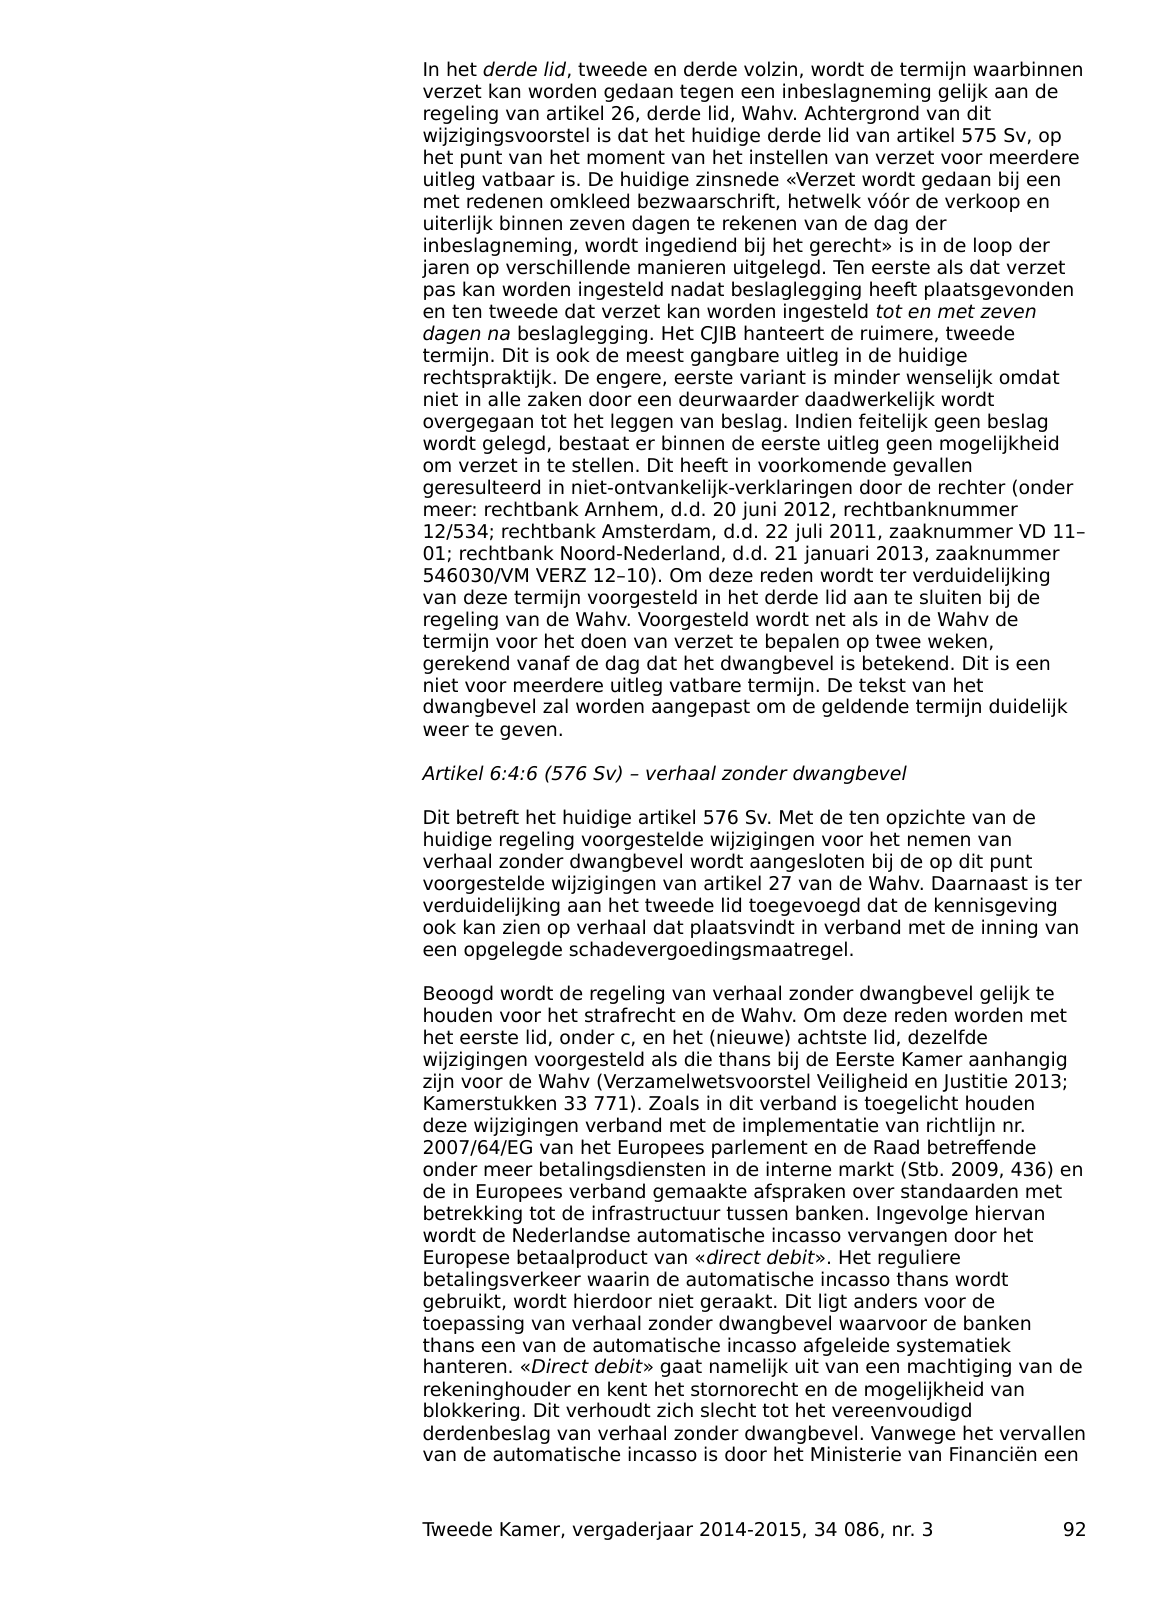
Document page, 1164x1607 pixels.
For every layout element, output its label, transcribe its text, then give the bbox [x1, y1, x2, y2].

text In het derde lid, tweede en derde volzin, wordt de termijn waarbinnen verzet kan worden gedaan tegen een inbeslagneming gelijk aan de regeling van artikel 26, derde lid, Wahv. Achtergrond van dit wijzigingsvoorstel is dat het huidige derde lid van artikel 575 Sv, op het punt van het moment van het instellen van verzet voor meerdere uitleg vatbaar is. De huidige zinsnede «Verzet wordt gedaan bij een met redenen omkleed bezwaarschrift, hetwelk vóór de verkoop en uiterlijk binnen zeven dagen te rekenen van de dag der inbeslagneming, wordt ingediend bij het gerecht» is in de loop der jaren op verschillende manieren uitgelegd. Ten eerste als dat verzet pas kan worden ingesteld nadat beslaglegging heeft plaatsgevonden en ten tweede dat verzet kan worden ingesteld tot en met zeven dagen na beslaglegging. Het CJIB hanteert de ruimere, tweede termijn. Dit is ook de meest gangbare uitleg in de huidige rechtspraktijk. De engere, eerste variant is minder wenselijk omdat niet in alle zaken door een deurwaarder daadwerkelijk wordt overgegaan tot het leggen van beslag. Indien feitelijk geen beslag wordt gelegd, bestaat er binnen de eerste uitleg geen mogelijkheid om verzet in te stellen. Dit heeft in voorkomende gevallen geresulteerd in niet-ontvankelijk-verklaringen door de rechter (onder meer: rechtbank Arnhem, d.d. 20 juni 2012, rechtbanknummer 12/534; rechtbank Amsterdam, d.d. 22 juli 2011, zaaknummer VD 11–01; rechtbank Noord-Nederland, d.d. 21 januari 2013, zaaknummer 546030/VM VERZ 12–10). Om deze reden wordt ter verduidelijking van deze termijn voorgesteld in het derde lid aan te sluiten bij de regeling van de Wahv. Voorgesteld wordt net als in de Wahv de termijn voor het doen van verzet te bepalen op twee weken, gerekend vanaf de dag dat het dwangbevel is betekend. Dit is een niet voor meerdere uitleg vatbare termijn. De tekst van het dwangbevel zal worden aangepast om de geldende termijn duidelijk weer te geven. [422, 59, 1087, 740]
text Dit betreft het huidige artikel 576 Sv. Met de ten opzichte van de huidige regeling voorgestelde wijzigingen voor het nemen van verhaal zonder dwangbevel wordt aangesloten bij de op dit punt voorgestelde wijzigingen van artikel 27 van de Wahv. Daarnaast is ter verduidelijking aan het tweede lid toegevoegd dat de kennisgeving ook kan zien op verhaal dat plaatsvindt in verband met de inning van een opgelegde schadevergoedingsmaatregel. [422, 807, 1087, 961]
text Beoogd wordt de regeling van verhaal zonder dwangbevel gelijk te houden voor het strafrecht en de Wahv. Om deze reden worden met het eerste lid, onder c, en het (nieuwe) achtste lid, dezelfde wijzigingen voorgesteld als die thans bij de Eerste Kamer aanhangig zijn voor de Wahv (Verzamelwetsvoorstel Veiligheid en Justitie 2013; Kamerstukken 33 771). Zoals in dit verband is toegelicht houden deze wijzigingen verband met de implementatie van richtlijn nr. 2007/64/EG van het Europees parlement en de Raad betreffende onder meer betalingsdiensten in de interne markt (Stb. 2009, 436) en de in Europees verband gemaakte afspraken over standaarden met betrekking tot de infrastructuur tussen banken. Ingevolge hiervan wordt de Nederlandse automatische incasso vervangen door het Europese betaalproduct van «direct debit». Het reguliere betalingsverkeer waarin de automatische incasso thans wordt gebruikt, wordt hierdoor niet geraakt. Dit ligt anders voor de toepassing van verhaal zonder dwangbevel waarvoor de banken thans een van de automatische incasso afgeleide systematiek hanteren. «Direct debit» gaat namelijk uit van een machtiging van de rekeninghouder en kent het stornorecht en de mogelijkheid van blokkering. Dit verhoudt zich slecht tot het vereenvoudigd derdenbeslag van verhaal zonder dwangbevel. Vanwege het vervallen van de automatische incasso is door het Ministerie van Financiën een [422, 983, 1087, 1466]
subtitle Artikel 6:4:6 (576 Sv) – verhaal zonder dwangbevel [422, 763, 1087, 784]
